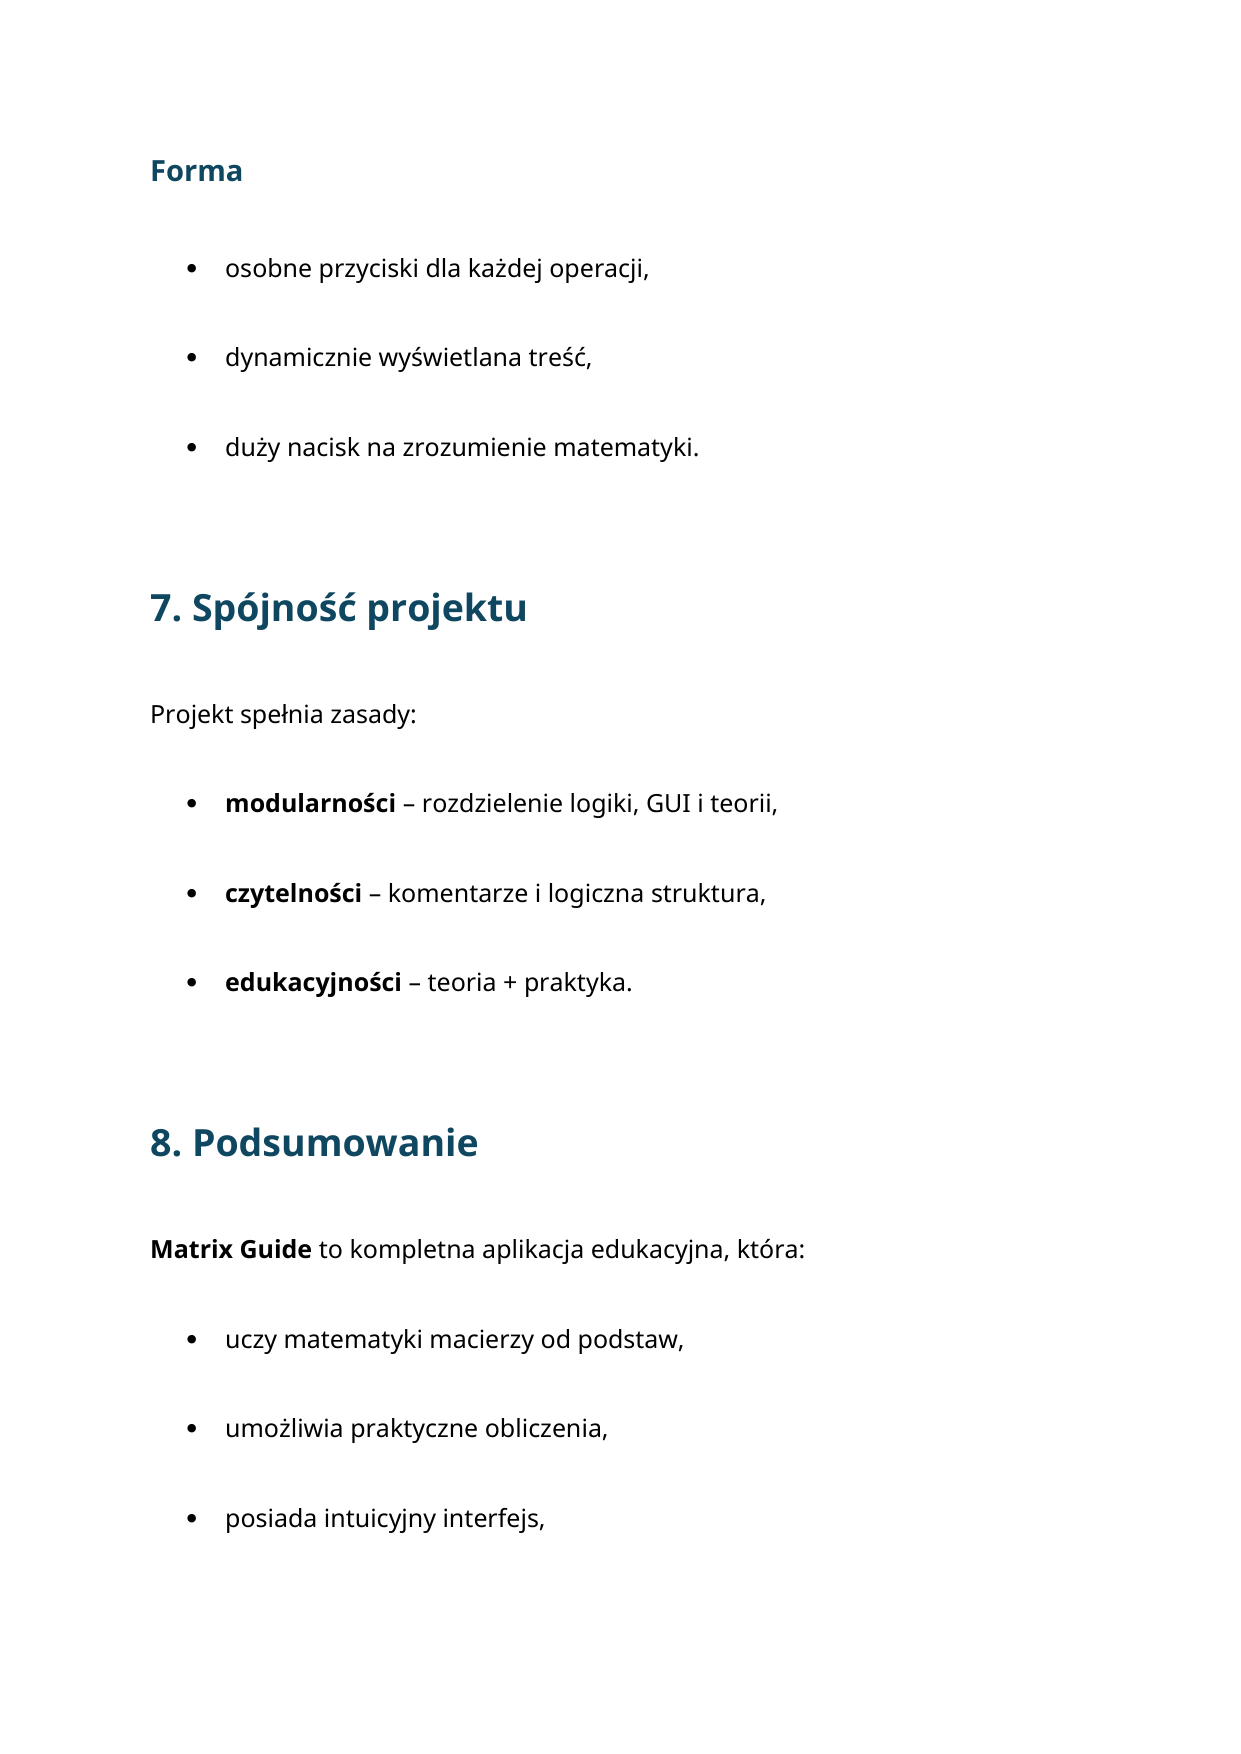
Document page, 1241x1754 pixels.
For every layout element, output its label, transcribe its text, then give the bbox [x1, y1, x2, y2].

list duży nacisk na zrozumienie matematyki. [187, 429, 1090, 463]
text Projekt spełnia zasady: [150, 696, 1090, 730]
subtitle 8. Podsumowanie [150, 1116, 1090, 1167]
list posiada intuicyjny interfejs, [187, 1500, 1090, 1534]
list dynamicznie wyświetlana treść, [187, 340, 1090, 374]
list edukacyjności – teoria + praktyka. [187, 965, 1090, 999]
subtitle 7. Spójność projektu [150, 581, 1090, 632]
list osobne przyciski dla każdej operacji, [187, 250, 1090, 284]
list modularności – rozdzielenie logiki, GUI i teorii, [187, 786, 1090, 820]
list czytelności – komentarze i logiczna struktura, [187, 875, 1090, 909]
list uczy matematyki macierzy od podstaw, [187, 1321, 1090, 1355]
list umożliwia praktyczne obliczenia, [187, 1411, 1090, 1445]
subtitle Forma [150, 150, 1090, 190]
text Matrix Guide to kompletna aplikacja edukacyjna, która: [150, 1232, 1090, 1266]
